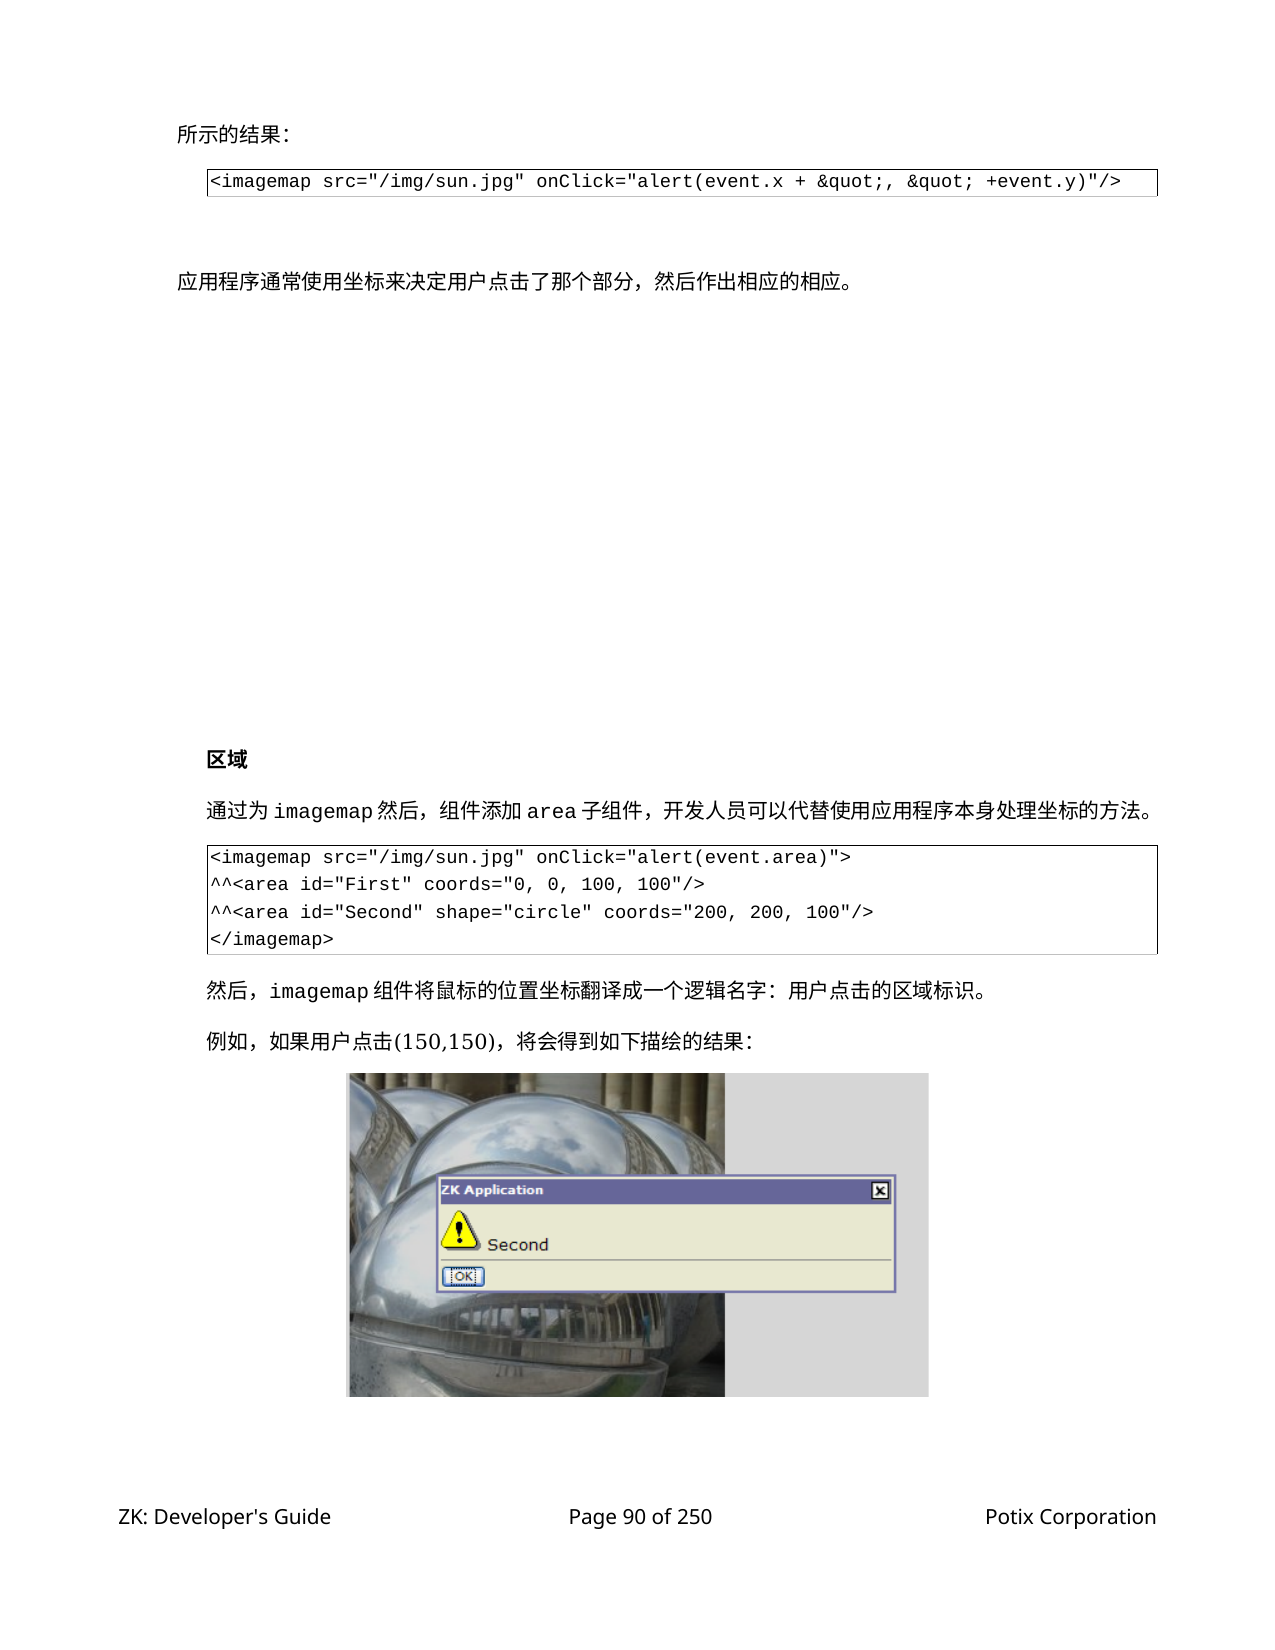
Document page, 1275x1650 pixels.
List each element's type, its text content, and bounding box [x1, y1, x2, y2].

text ^^<area id="First" coords="0, 0, 100, 100"/> [208, 872, 1157, 897]
text <imagemap src="/img/sun.jpg" onClick="alert(event.x + &quot;, &quot; +event.y)"/> [208, 170, 1157, 196]
text <imagemap src="/img/sun.jpg" onClick="alert(event.area)"> [208, 846, 1157, 869]
text 所示的结果： [177, 118, 1157, 148]
picture [346, 1073, 929, 1397]
subtitle 区域 [207, 744, 1157, 774]
text 然后，imagemap组件将鼠标的位置坐标翻译成一个逻辑名字：用户点击的区域标识。 [207, 974, 1157, 1005]
text ^^<area id="Second" shape="circle" coords="200, 200, 100"/> [208, 899, 1157, 924]
text 应用程序通常使用坐标来决定用户点击了那个部分，然后作出相应的相应。 [177, 266, 1157, 296]
text 通过为imagemap然后，组件添加area子组件，开发人员可以代替使用应用程序本身处理坐标的方法。 [207, 794, 1157, 824]
text </imagemap> [208, 927, 1157, 954]
text 例如，如果用户点击(150,150)，将会得到如下描绘的结果： [207, 1025, 1157, 1055]
